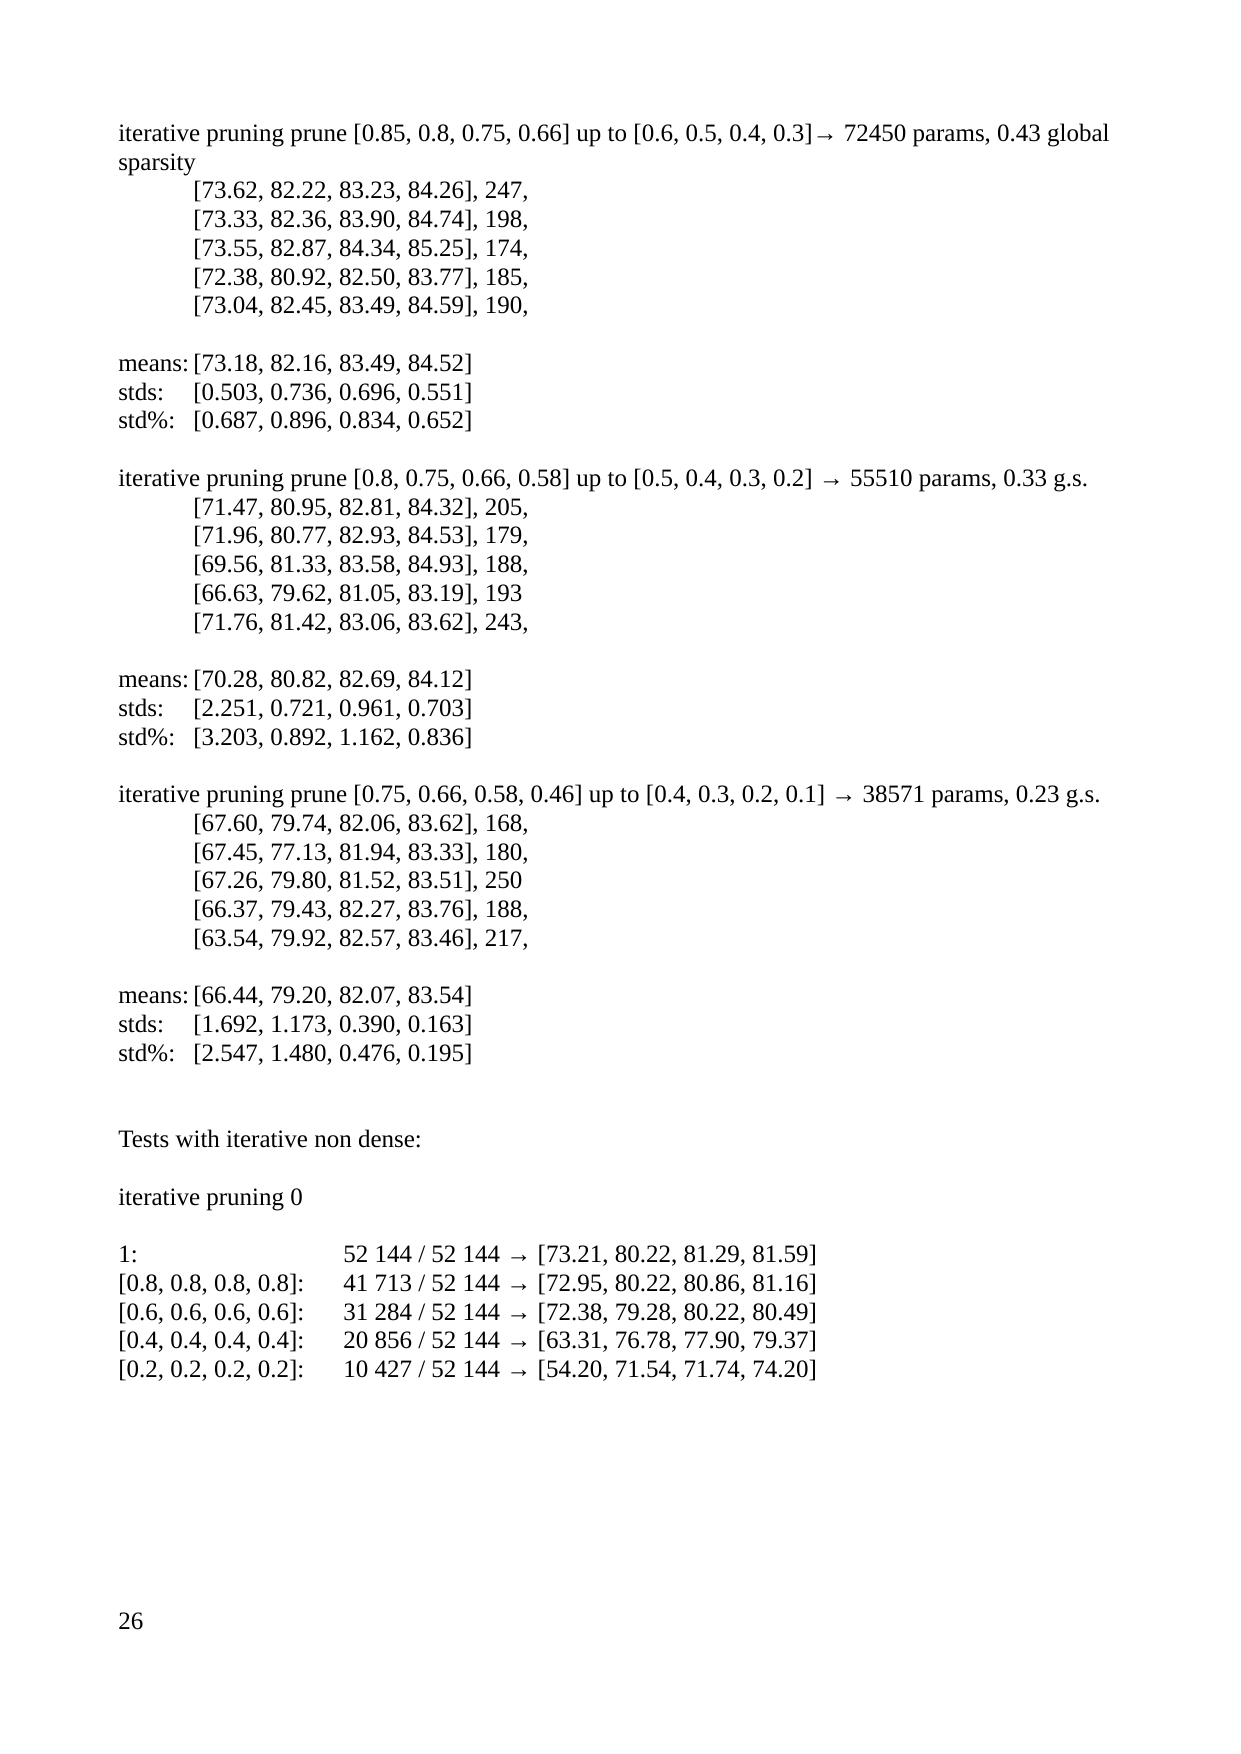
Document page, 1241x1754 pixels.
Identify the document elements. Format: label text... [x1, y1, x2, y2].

text std%: [2.547, 1.480, 0.476, 0.195] [118, 1038, 1122, 1067]
text means: [73.18, 82.16, 83.49, 84.52] [118, 348, 1122, 377]
text stds: [2.251, 0.721, 0.961, 0.703] [118, 693, 1122, 722]
text [73.55, 82.87, 84.34, 85.25], 174, [118, 233, 1122, 262]
text [67.60, 79.74, 82.06, 83.62], 168, [118, 808, 1122, 837]
text [72.38, 80.92, 82.50, 83.77], 185, [118, 262, 1122, 291]
text [73.33, 82.36, 83.90, 84.74], 198, [118, 204, 1122, 233]
text Tests with iterative non dense: [118, 1124, 1122, 1153]
text iterative pruning 0 [118, 1182, 1122, 1211]
text iterative pruning prune [0.85, 0.8, 0.75, 0.66] up to [0.6, 0.5, 0.4, 0.3]→ 72450 params, 0.43 global sparsity [118, 118, 1122, 176]
text [73.04, 82.45, 83.49, 84.59], 190, [118, 291, 1122, 319]
text stds: [0.503, 0.736, 0.696, 0.551] [118, 377, 1122, 406]
text [66.63, 79.62, 81.05, 83.19], 193 [118, 578, 1122, 607]
text means: [70.28, 80.82, 82.69, 84.12] [118, 664, 1122, 693]
text std%: [3.203, 0.892, 1.162, 0.836] [118, 722, 1122, 751]
text [66.37, 79.43, 82.27, 83.76], 188, [118, 894, 1122, 923]
text [71.76, 81.42, 83.06, 83.62], 243, [118, 607, 1122, 636]
text stds: [1.692, 1.173, 0.390, 0.163] [118, 1009, 1122, 1038]
text [69.56, 81.33, 83.58, 84.93], 188, [118, 549, 1122, 578]
text [0.8, 0.8, 0.8, 0.8]: 41 713 / 52 144 → [72.95, 80.22, 80.86, 81.16] [118, 1268, 1122, 1297]
text std%: [0.687, 0.896, 0.834, 0.652] [118, 406, 1122, 434]
text [71.47, 80.95, 82.81, 84.32], 205, [118, 492, 1122, 521]
text 1: 52 144 / 52 144 → [73.21, 80.22, 81.29, 81.59] [118, 1239, 1122, 1268]
text iterative pruning prune [0.75, 0.66, 0.58, 0.46] up to [0.4, 0.3, 0.2, 0.1] → 38571 params, 0.23 g.s. [118, 779, 1122, 808]
text [67.26, 79.80, 81.52, 83.51], 250 [118, 866, 1122, 894]
text [73.62, 82.22, 83.23, 84.26], 247, [118, 176, 1122, 204]
text [67.45, 77.13, 81.94, 83.33], 180, [118, 837, 1122, 866]
text means: [66.44, 79.20, 82.07, 83.54] [118, 981, 1122, 1009]
text [63.54, 79.92, 82.57, 83.46], 217, [118, 923, 1122, 952]
text iterative pruning prune [0.8, 0.75, 0.66, 0.58] up to [0.5, 0.4, 0.3, 0.2] → 55510 params, 0.33 g.s. [118, 463, 1122, 492]
text [0.4, 0.4, 0.4, 0.4]: 20 856 / 52 144 → [63.31, 76.78, 77.90, 79.37] [118, 1326, 1122, 1354]
text [0.6, 0.6, 0.6, 0.6]: 31 284 / 52 144 → [72.38, 79.28, 80.22, 80.49] [118, 1297, 1122, 1326]
text [0.2, 0.2, 0.2, 0.2]: 10 427 / 52 144 → [54.20, 71.54, 71.74, 74.20] [118, 1354, 1122, 1383]
text [71.96, 80.77, 82.93, 84.53], 179, [118, 521, 1122, 549]
